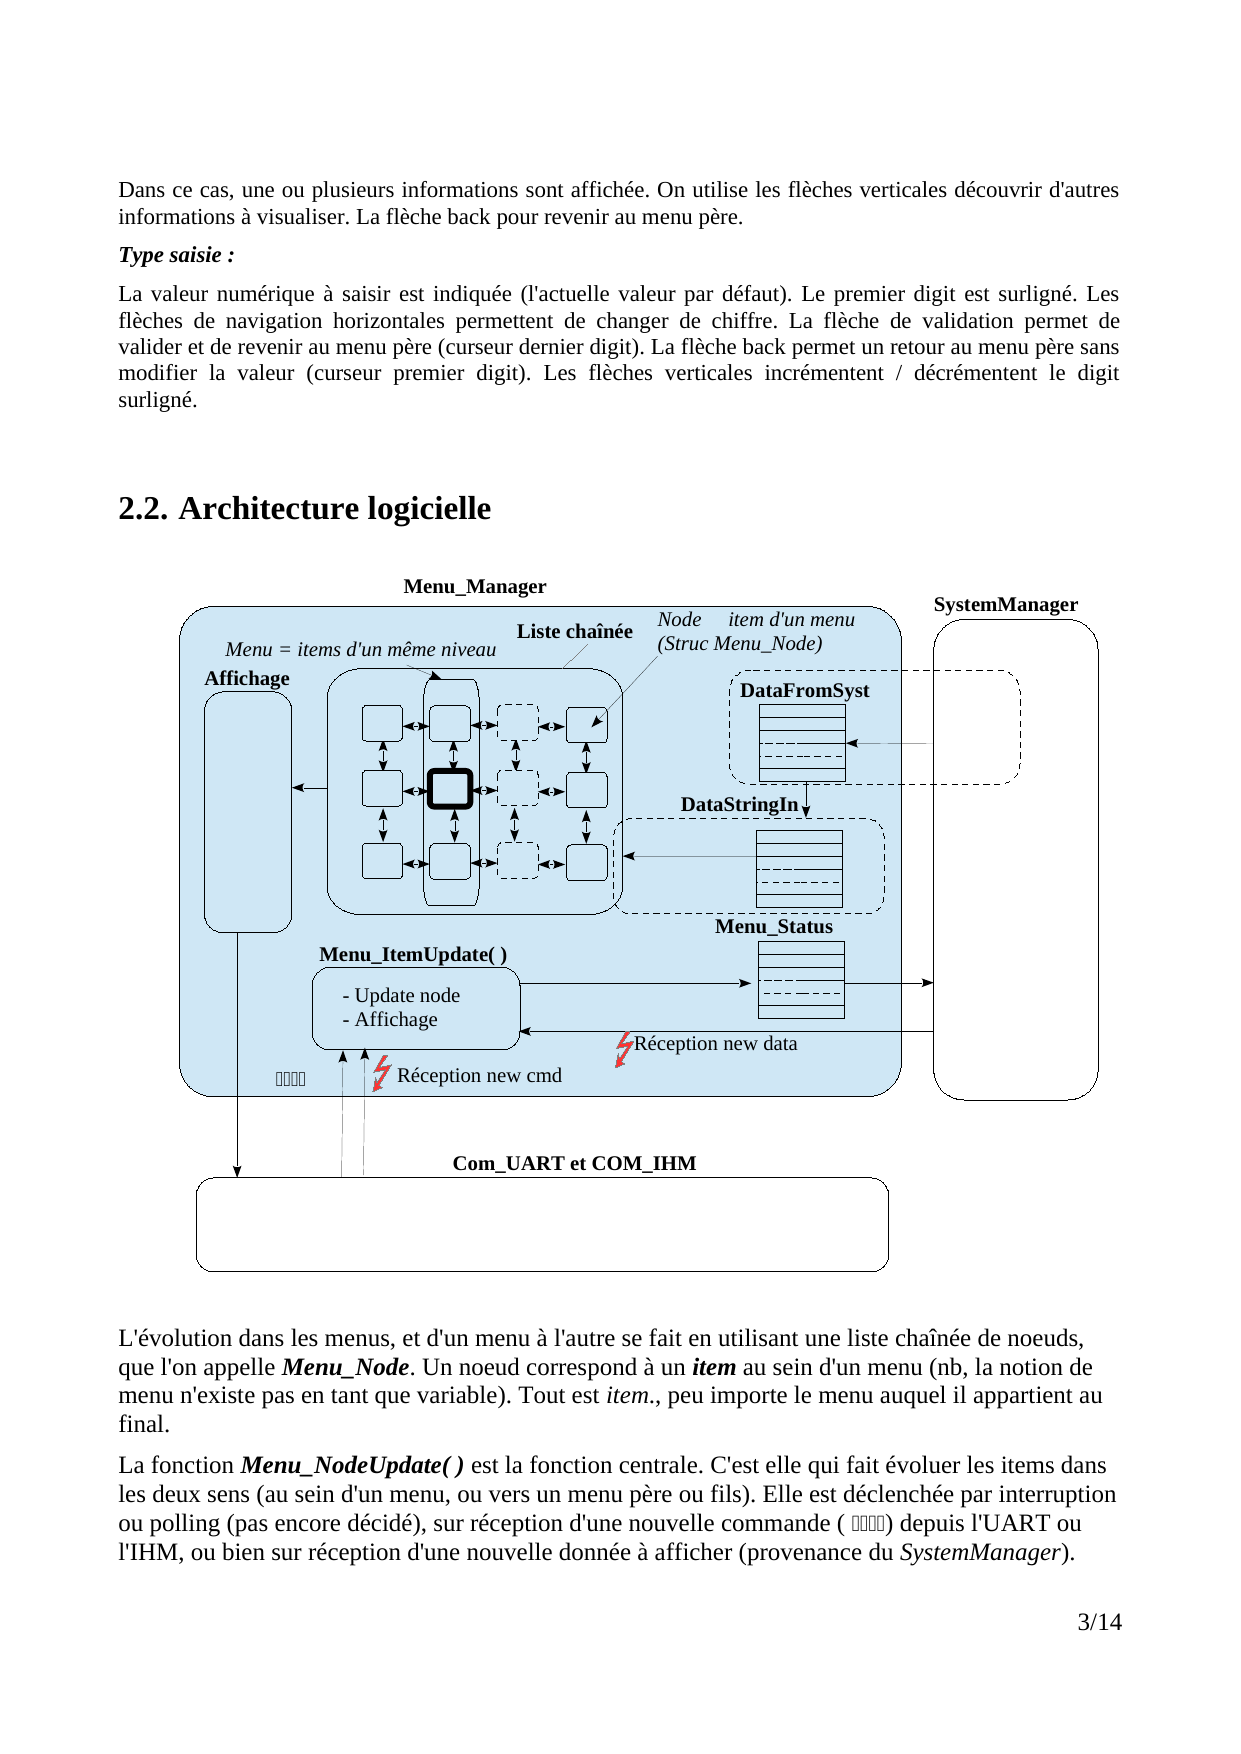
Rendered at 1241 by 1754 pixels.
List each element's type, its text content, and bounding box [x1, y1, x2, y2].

text Dans ce cas, une ou plusieurs informations sont affichée. On utilise les flèches verticales découvrir d'autres informations à visualiser. La flèche back pour revenir au menu père. [118, 176, 1122, 229]
text La fonction Menu_NodeUpdate( ) est la fonction centrale. C'est elle qui fait évoluer les items dans les deux sens (au sein d'un menu, ou vers un menu père ou fils). Elle est déclenchée par interruption ou polling (pas encore décidé), sur réception d'une nouvelle commande ( ) depuis l'UART ou l'IHM, ou bien sur réception d'une nouvelle donnée à afficher (provenance du SystemManager). [118, 1451, 1122, 1566]
text Type saisie : [118, 242, 1122, 268]
text L'évolution dans les menus, et d'un menu à l'autre se fait en utilisant une liste chaînée de noeuds, que l'on appelle Menu_Node. Un noeud correspond à un item au sein d'un menu (nb, la notion de menu n'existe pas en tant que variable). Tout est item., peu importe le menu auquel il appartient au final. [118, 1323, 1122, 1438]
text La valeur numérique à saisir est indiquée (l'actuelle valeur par défaut). Le premier digit est surligné. Les flèches de navigation horizontales permettent de changer de chiffre. La flèche de validation permet de valider et de revenir au menu père (curseur dernier digit). La flèche back permet un retour au menu père sans modifier la valeur (curseur premier digit). Les flèches verticales incrémentent / décrémentent le digit surligné. [118, 280, 1122, 412]
subtitle Architecture logicielle [118, 488, 1122, 527]
